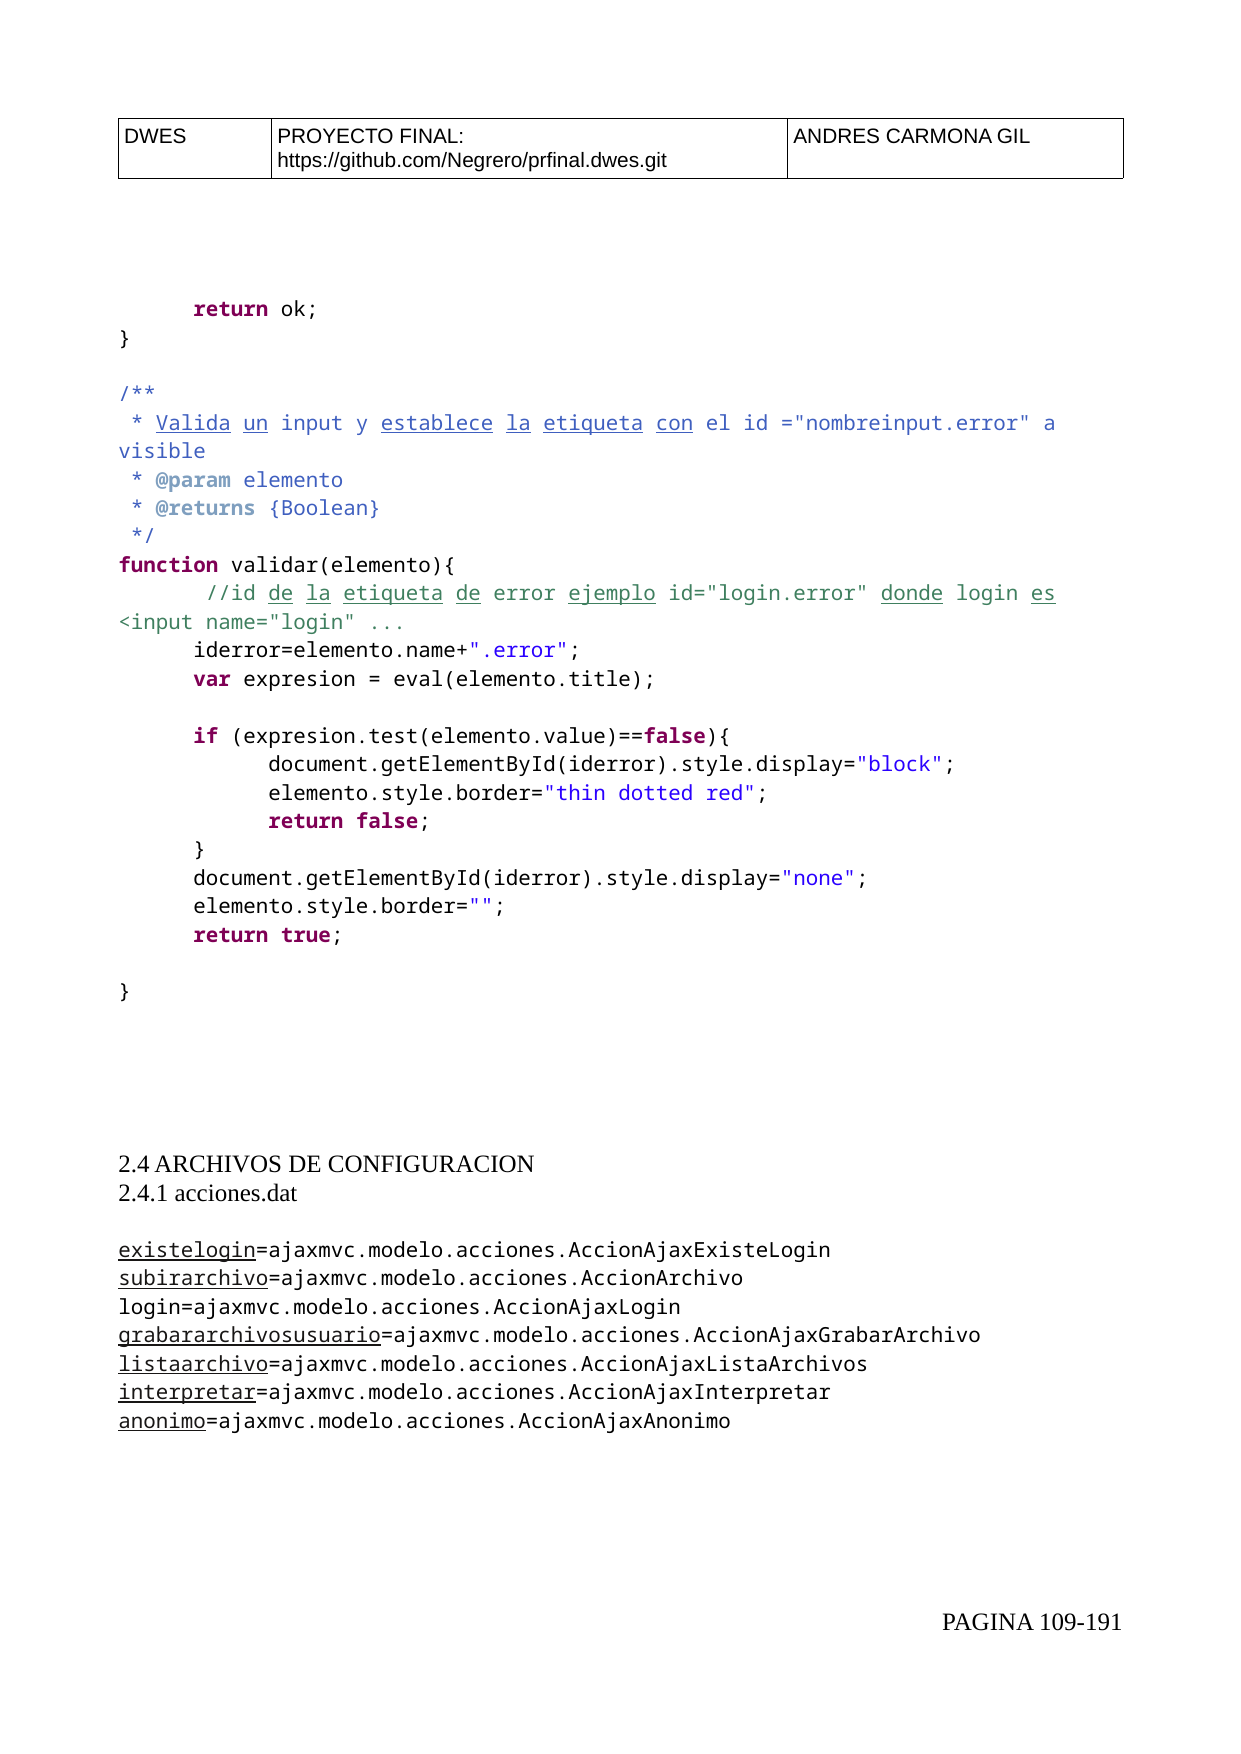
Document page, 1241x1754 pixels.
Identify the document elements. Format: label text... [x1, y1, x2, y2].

text anonimo=ajaxmvc.modelo.acciones.AccionAjaxAnonimo [118, 1406, 1122, 1434]
text iderror=elemento.name+".error"; [118, 635, 1122, 664]
text var expresion = eval(elemento.title); [118, 664, 1122, 692]
text } [118, 323, 1122, 351]
text */ [118, 522, 1122, 550]
text elemento.style.border="thin dotted red"; [118, 778, 1122, 806]
text listaarchivo=ajaxmvc.modelo.acciones.AccionAjaxListaArchivos [118, 1349, 1122, 1377]
text if (expresion.test(elemento.value)==false){ [118, 721, 1122, 749]
text 2.4 ARCHIVOS DE CONFIGURACION [118, 1149, 1122, 1178]
text subirarchivo=ajaxmvc.modelo.acciones.AccionArchivo [118, 1263, 1122, 1292]
text //id de la etiqueta de error ejemplo id="login.error" donde login es <input name="login" ... [118, 578, 1122, 635]
text document.getElementById(iderror).style.display="none"; [118, 863, 1122, 891]
text * Valida un input y establece la etiqueta con el id ="nombreinput.error" a visible [118, 408, 1122, 465]
text elemento.style.border=""; [118, 891, 1122, 920]
text } [118, 977, 1122, 1005]
text interpretar=ajaxmvc.modelo.acciones.AccionAjaxInterpretar [118, 1377, 1122, 1406]
text } [118, 834, 1122, 863]
text * @param elemento [118, 465, 1122, 493]
text document.getElementById(iderror).style.display="block"; [118, 749, 1122, 778]
text return true; [118, 920, 1122, 948]
text return false; [118, 806, 1122, 834]
text grabararchivosusuario=ajaxmvc.modelo.acciones.AccionAjaxGrabarArchivo [118, 1320, 1122, 1349]
text login=ajaxmvc.modelo.acciones.AccionAjaxLogin [118, 1292, 1122, 1320]
text * @returns {Boolean} [118, 493, 1122, 522]
text /** [118, 379, 1122, 408]
text existelogin=ajaxmvc.modelo.acciones.AccionAjaxExisteLogin [118, 1235, 1122, 1263]
text function validar(elemento){ [118, 550, 1122, 578]
text 2.4.1 acciones.dat [118, 1178, 1122, 1206]
text return ok; [118, 294, 1122, 323]
